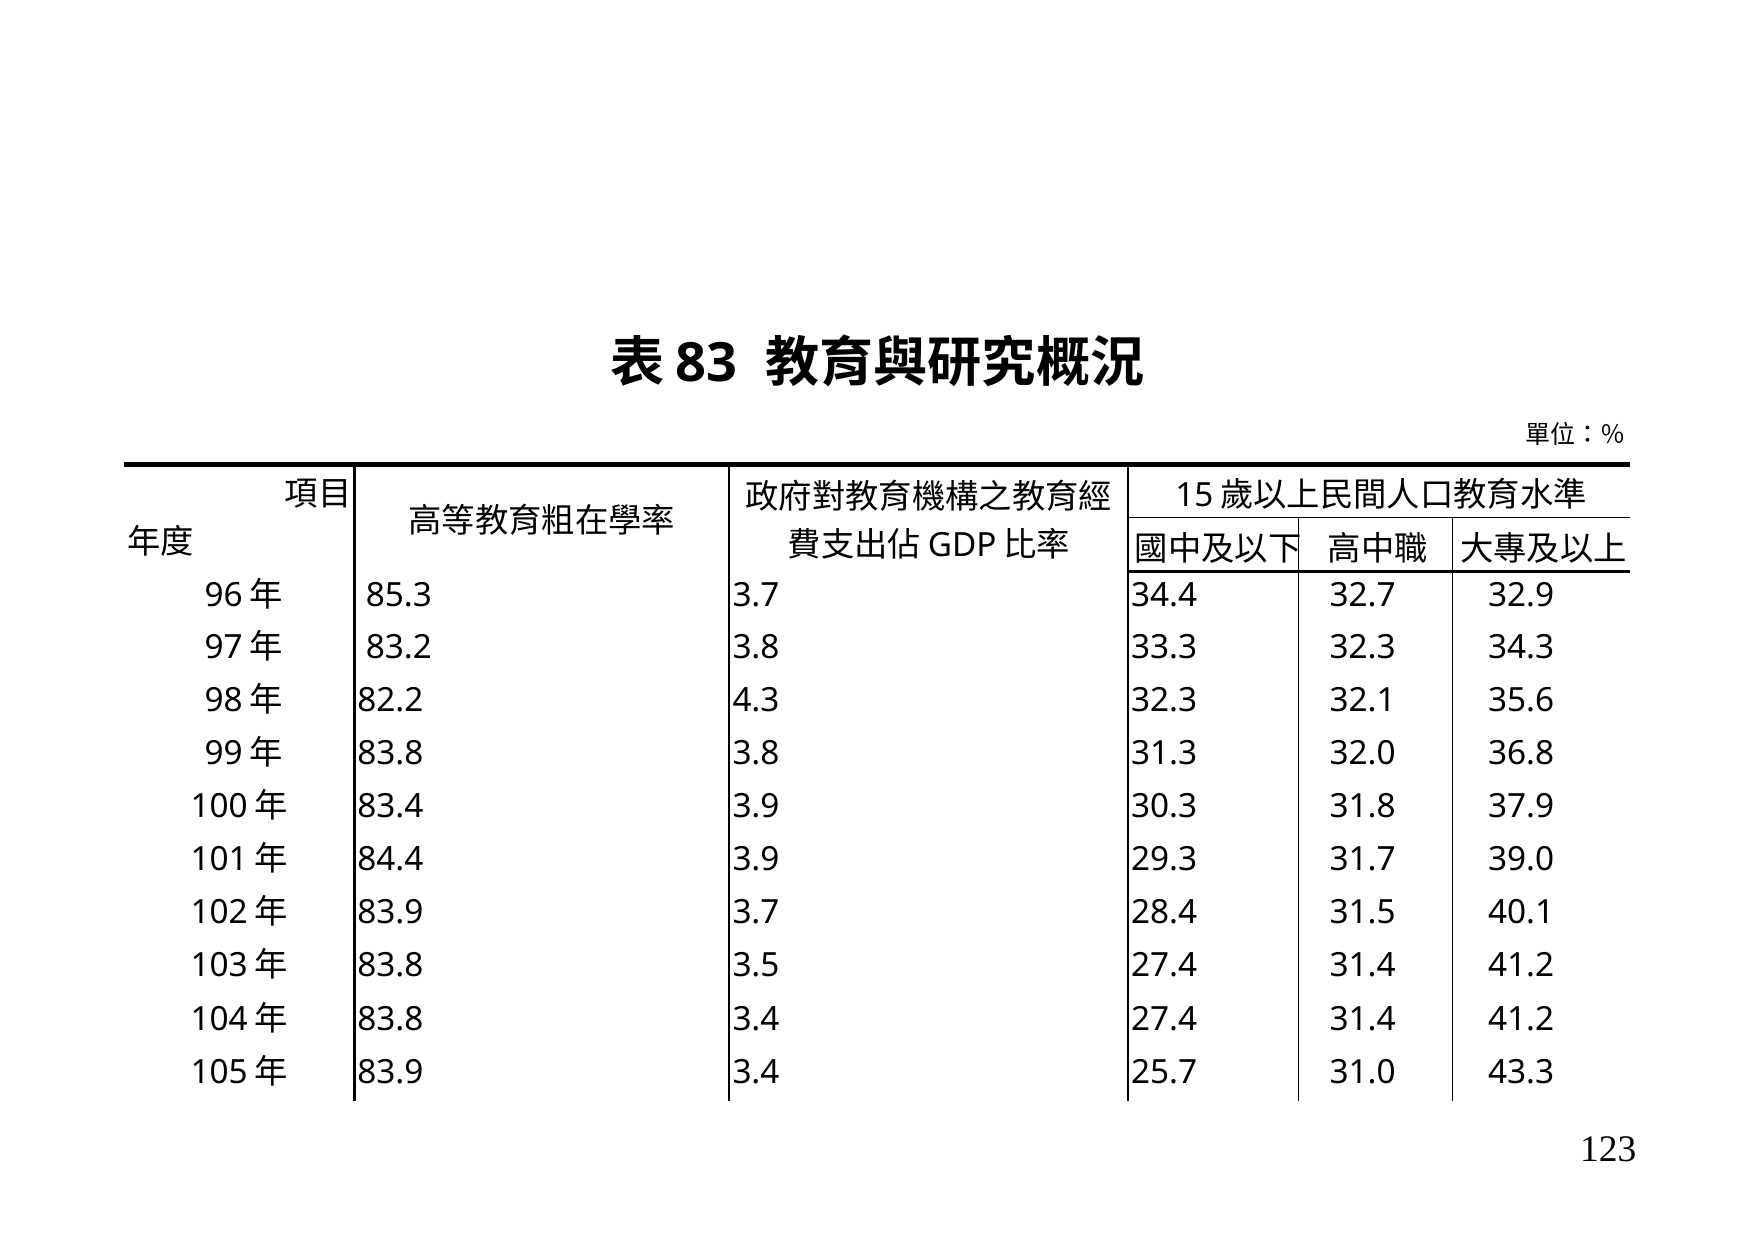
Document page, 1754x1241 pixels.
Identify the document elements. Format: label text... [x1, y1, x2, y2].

table_cell 99年 [124, 729, 353, 782]
table_cell 83.4 [356, 782, 728, 835]
subtitle 表83 教育與研究概況 [118, 302, 1636, 414]
table_cell 3.9 [730, 782, 1127, 835]
table_cell 3.8 [730, 623, 1127, 676]
table_cell 4.3 [730, 676, 1127, 729]
table_cell 82.2 [356, 676, 728, 729]
table_cell 97年 [124, 623, 353, 676]
table_cell 105年 [124, 1048, 353, 1101]
table_cell 103年 [124, 941, 353, 994]
table_cell 102年 [124, 888, 353, 941]
table_header 項目 年度 [124, 467, 353, 569]
table_cell 32.7 [1299, 573, 1452, 623]
table_cell 83.8 [356, 729, 728, 782]
table_cell 3.8 [730, 729, 1127, 782]
table_header 高等教育粗在學率 [356, 467, 728, 569]
table_cell 35.6 [1453, 676, 1630, 729]
table_cell 3.5 [730, 941, 1127, 994]
table_cell 83.9 [356, 888, 728, 941]
table_cell 37.9 [1453, 782, 1630, 835]
table_cell 31.4 [1299, 941, 1452, 994]
table_cell 34.4 [1129, 573, 1298, 623]
table_cell 3.7 [730, 888, 1127, 941]
table_cell 83.2 [356, 623, 728, 676]
text 單位：％ [118, 414, 1624, 451]
table_cell 32.1 [1299, 676, 1452, 729]
table_cell 104年 [124, 995, 353, 1048]
table_cell 32.3 [1299, 623, 1452, 676]
table_cell 43.3 [1453, 1048, 1630, 1101]
table_cell 41.2 [1453, 941, 1630, 994]
table_cell 29.3 [1129, 835, 1298, 888]
table_cell 大專及以上 [1453, 518, 1630, 569]
table_cell 32.3 [1129, 676, 1298, 729]
table_header 政府對教育機構之教育經費支出佔GDP比率 [730, 467, 1127, 569]
table_cell 39.0 [1453, 835, 1630, 888]
table_cell 40.1 [1453, 888, 1630, 941]
table_header 15歲以上民間人口教育水準 [1129, 467, 1630, 517]
table_cell 25.7 [1129, 1048, 1298, 1101]
table_cell 98年 [124, 676, 353, 729]
table_cell 41.2 [1453, 995, 1630, 1048]
table_cell 31.0 [1299, 1048, 1452, 1101]
table_cell 31.3 [1129, 729, 1298, 782]
table_cell 3.7 [730, 570, 1127, 623]
table_cell 83.8 [356, 995, 728, 1048]
table_cell 31.8 [1299, 782, 1452, 835]
table_cell 100年 [124, 782, 353, 835]
table_cell 83.8 [356, 941, 728, 994]
table_cell 31.4 [1299, 995, 1452, 1048]
table_cell 83.9 [356, 1048, 728, 1101]
table_cell 31.5 [1299, 888, 1452, 941]
table_cell 84.4 [356, 835, 728, 888]
table_cell 30.3 [1129, 782, 1298, 835]
table_cell 國中及以下 [1129, 518, 1298, 569]
table_cell 27.4 [1129, 941, 1298, 994]
table_cell 32.9 [1453, 573, 1630, 623]
table_cell 96年 [124, 570, 353, 623]
table_cell 36.8 [1453, 729, 1630, 782]
table_cell 高中職 [1299, 518, 1452, 569]
table_cell 27.4 [1129, 995, 1298, 1048]
table_cell 3.4 [730, 995, 1127, 1048]
table_cell 85.3 [356, 570, 728, 623]
table_cell 33.3 [1129, 623, 1298, 676]
table_cell 3.9 [730, 835, 1127, 888]
table_cell 101年 [124, 835, 353, 888]
table_cell 32.0 [1299, 729, 1452, 782]
table_cell 34.3 [1453, 623, 1630, 676]
table_cell 31.7 [1299, 835, 1452, 888]
table_cell 3.4 [730, 1048, 1127, 1101]
table_cell 28.4 [1129, 888, 1298, 941]
